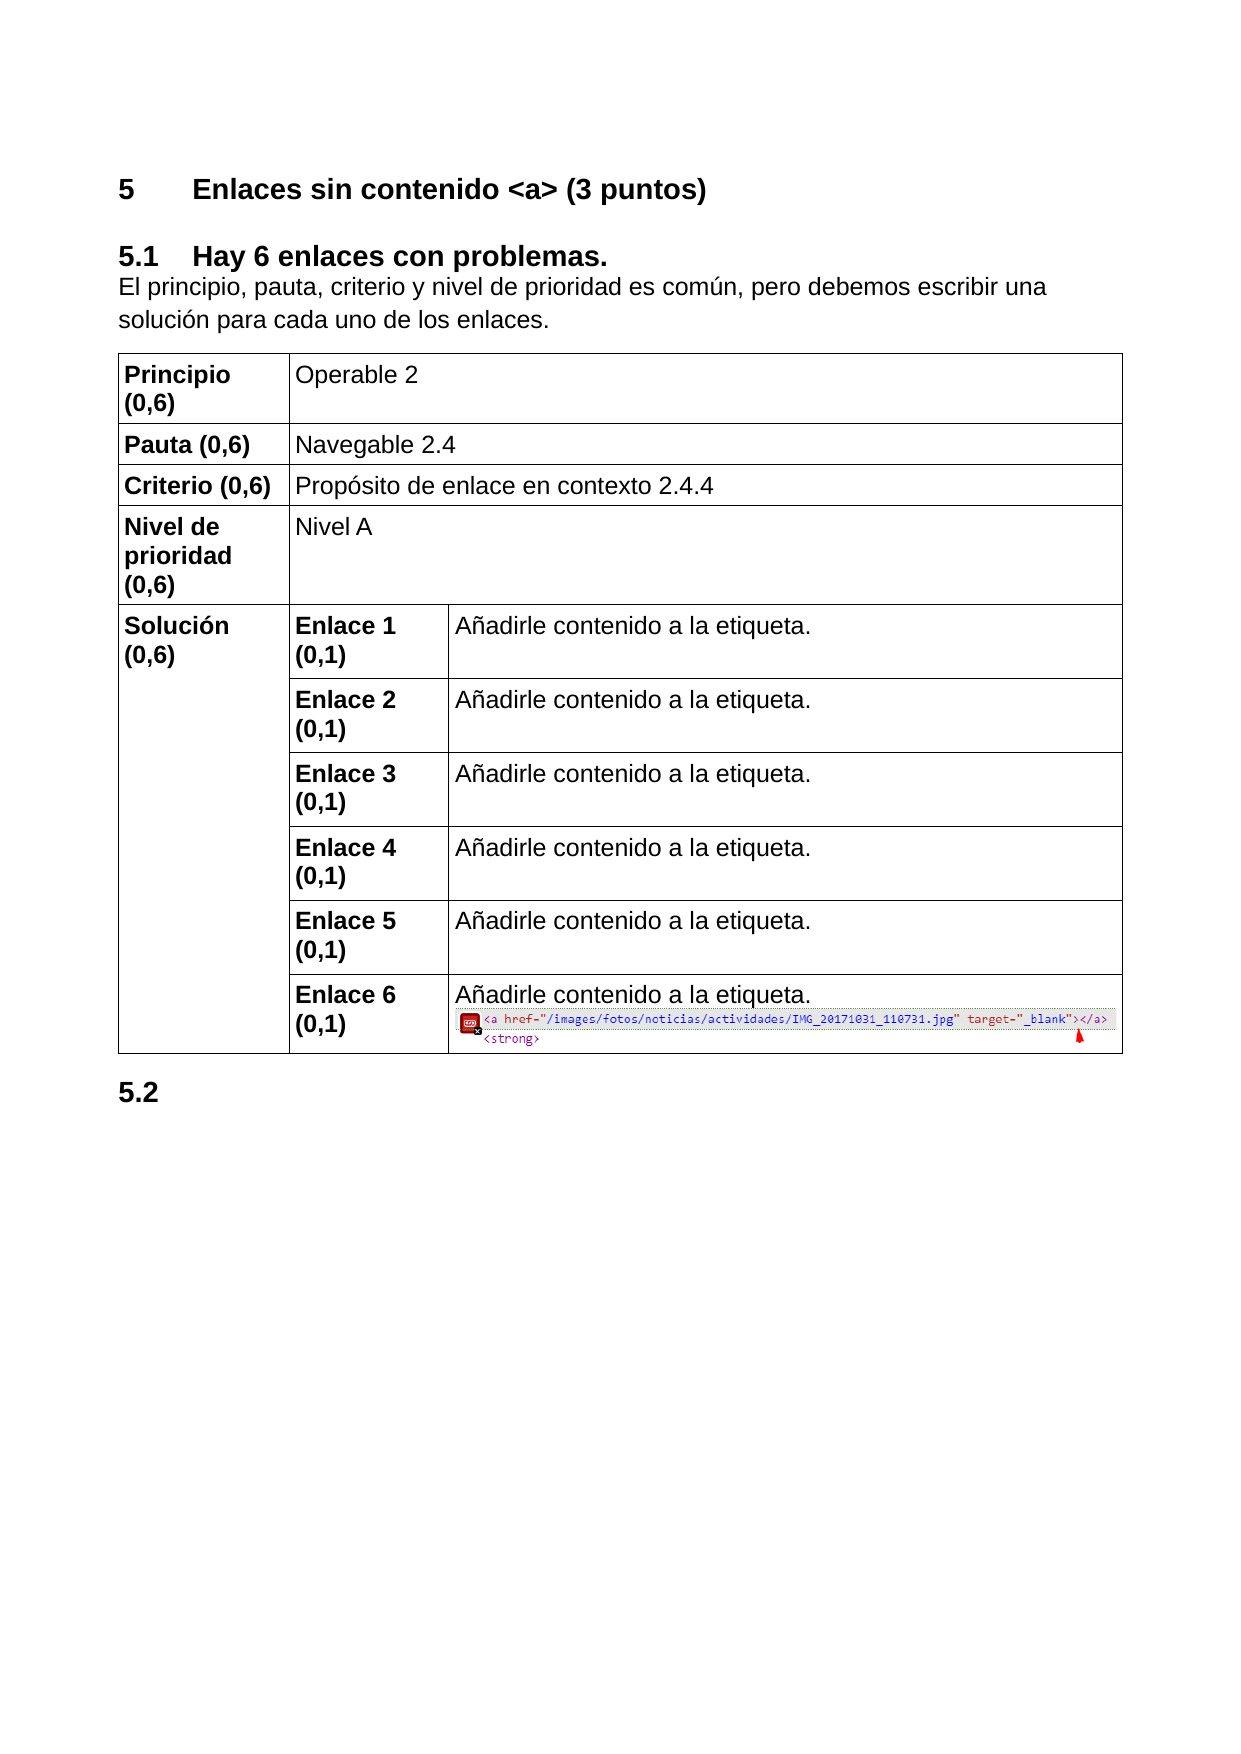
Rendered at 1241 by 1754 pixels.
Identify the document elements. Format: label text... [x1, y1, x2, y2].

table_cell Criterio (0,6) [119, 465, 289, 505]
table_header Operable 2 [290, 354, 1122, 423]
table_cell Añadirle contenido a la etiqueta. [449, 679, 1122, 752]
table_cell Enlace 1 (0,1) [290, 605, 448, 678]
table_cell Nivel A [290, 506, 1122, 604]
table_header Principio (0,6) [119, 354, 289, 423]
table_cell Enlace 4 (0,1) [290, 827, 448, 899]
subtitle Hay 6 enlaces con problemas. [118, 239, 1122, 272]
table_cell Añadirle contenido a la etiqueta. [449, 827, 1122, 899]
table_cell Añadirle contenido a la etiqueta. [449, 605, 1122, 678]
table_cell Propósito de enlace en contexto 2.4.4 [290, 465, 1122, 505]
table_cell Enlace 6 (0,1) [290, 975, 448, 1053]
text El principio, pauta, criterio y nivel de prioridad es común, pero debemos escribir una solución para cada uno de los enlaces. [118, 272, 1122, 334]
table_cell Pauta (0,6) [119, 424, 289, 464]
table_cell Nivel de prioridad (0,6) [119, 506, 289, 604]
table_cell Enlace 3 (0,1) [290, 753, 448, 826]
table_cell Navegable 2.4 [290, 424, 1122, 464]
table_cell Enlace 5 (0,1) [290, 901, 448, 973]
subtitle Enlaces sin contenido <a> (3 puntos) [118, 172, 1122, 205]
table_cell Añadirle contenido a la etiqueta. [449, 901, 1122, 973]
table_cell Enlace 2 (0,1) [290, 679, 448, 752]
table_cell Añadirle contenido a la etiqueta. [449, 975, 1122, 1053]
table_cell Añadirle contenido a la etiqueta. [449, 753, 1122, 826]
table_cell Solución (0,6) [119, 605, 289, 1053]
